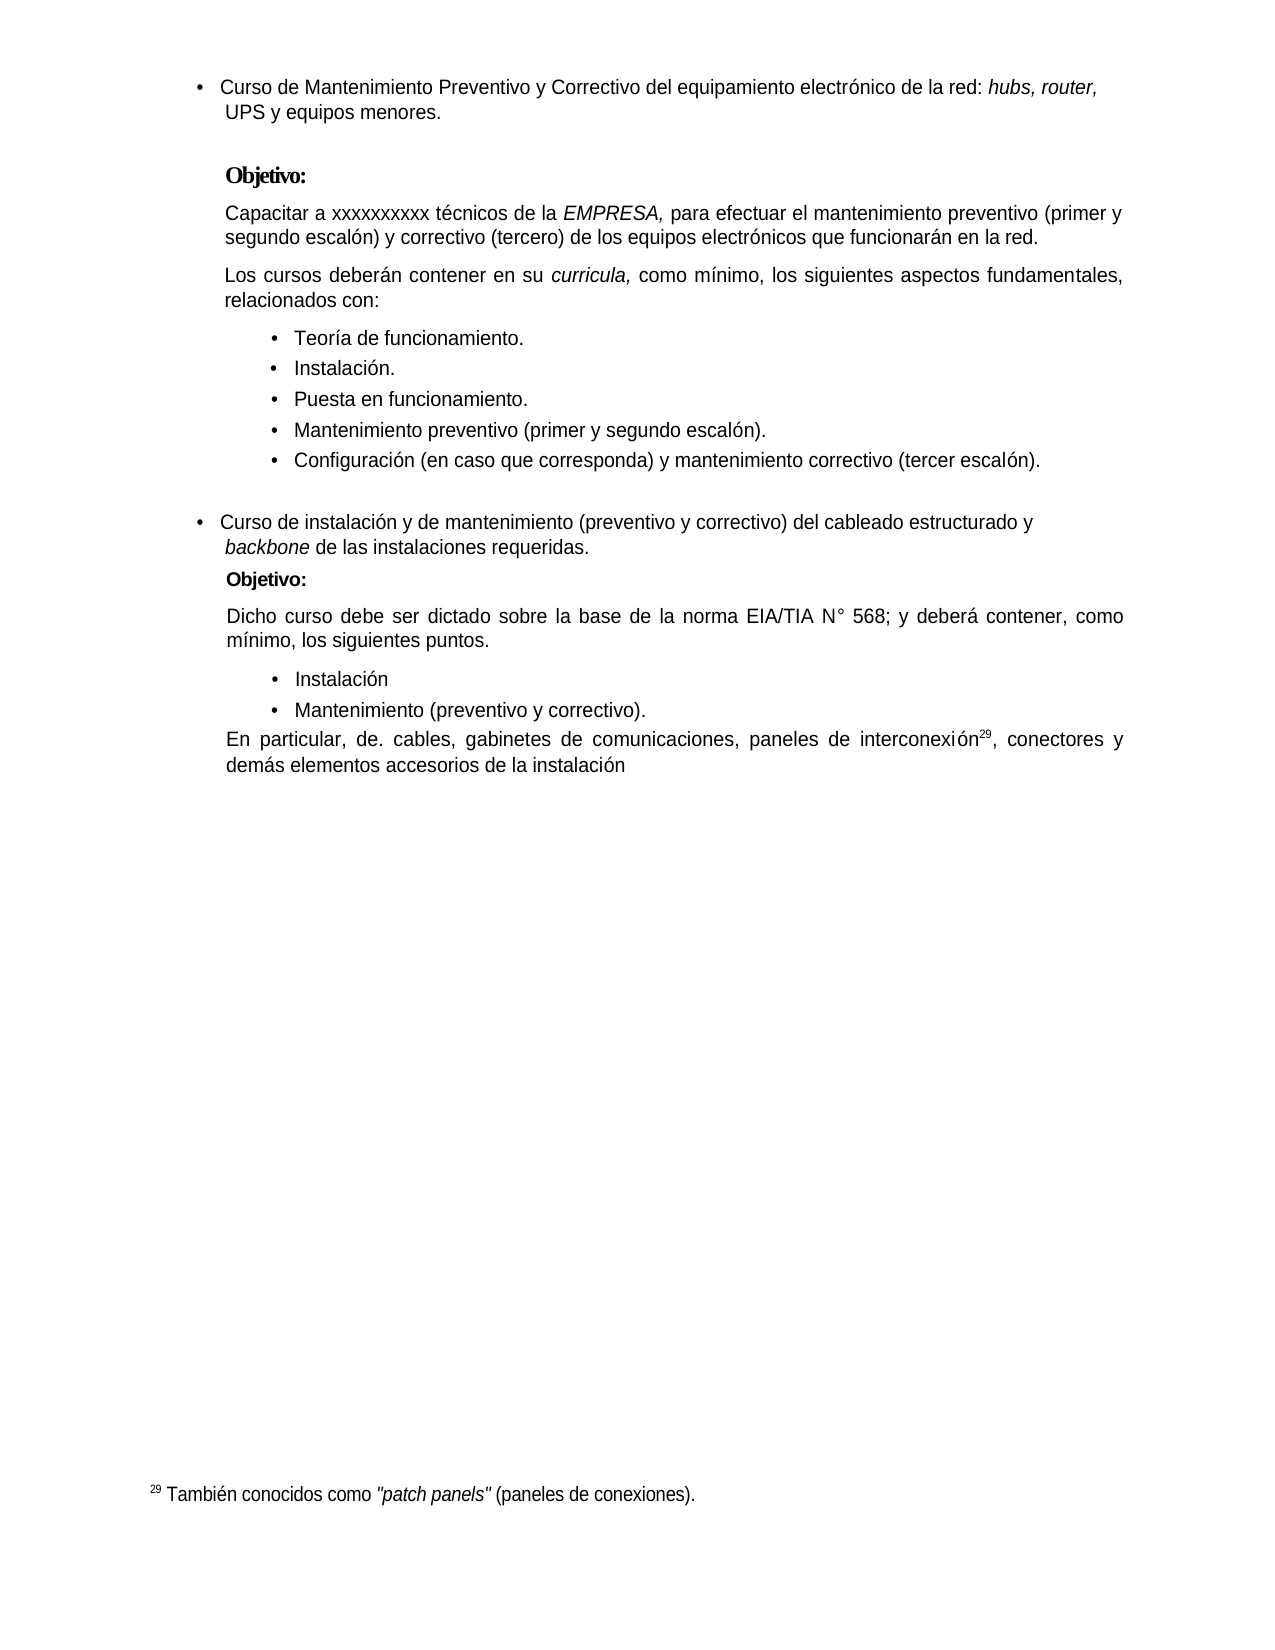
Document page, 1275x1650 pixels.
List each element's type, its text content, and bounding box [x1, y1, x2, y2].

text Dicho curso debe ser dictado sobre la base de la norma EIA/TIA N° 568; y deberá contener, co­mo mínimo, los siguientes puntos. [226, 603, 1123, 653]
text 29 También conocidos como "patch panels" (paneles de conexiones). [150, 1482, 1123, 1506]
text Objetivo: [226, 568, 1123, 591]
text • Mantenimiento preventivo (primer y segundo escalón). [271, 412, 1123, 443]
text Capacitar a xxxxxxxxxx técnicos de la EMPRESA, para efectuar el mantenimiento preventivo (primer y segundo escalón) y correctivo (tercero) de los equipos electrónicos que funcionarán en la red. [225, 200, 1123, 250]
text Objetivo: [225, 161, 1123, 188]
text • Teoría de funcionamiento. [271, 320, 1123, 351]
text • Instalación [271, 666, 1123, 690]
text • Mantenimiento (preventivo y correctivo). [271, 698, 1123, 722]
text Los cursos deberán contener en su curricula, como mínimo, los siguientes aspectos fundamen­tales, relacionados con: [224, 262, 1123, 312]
text • Puesta en funcionamiento. [271, 382, 1123, 412]
text • Configuración (en caso que corresponda) y mantenimiento correctivo (tercer escalón). [271, 443, 1123, 474]
text En particular, de. cables, gabinetes de comunicaciones, paneles de interconexión29, conectores y demás elementos accesorios de la instalación [226, 726, 1123, 777]
text • Curso de instalación y de mantenimiento (preventivo y correctivo) del cableado estructurado y backbone de las instalaciones requeridas. [196, 510, 1123, 559]
text • Instalación. [270, 351, 1123, 382]
text • Curso de Mantenimiento Preventivo y Correctivo del equipamiento electrónico de la red: hubs, router, UPS y equipos menores. [196, 75, 1123, 124]
